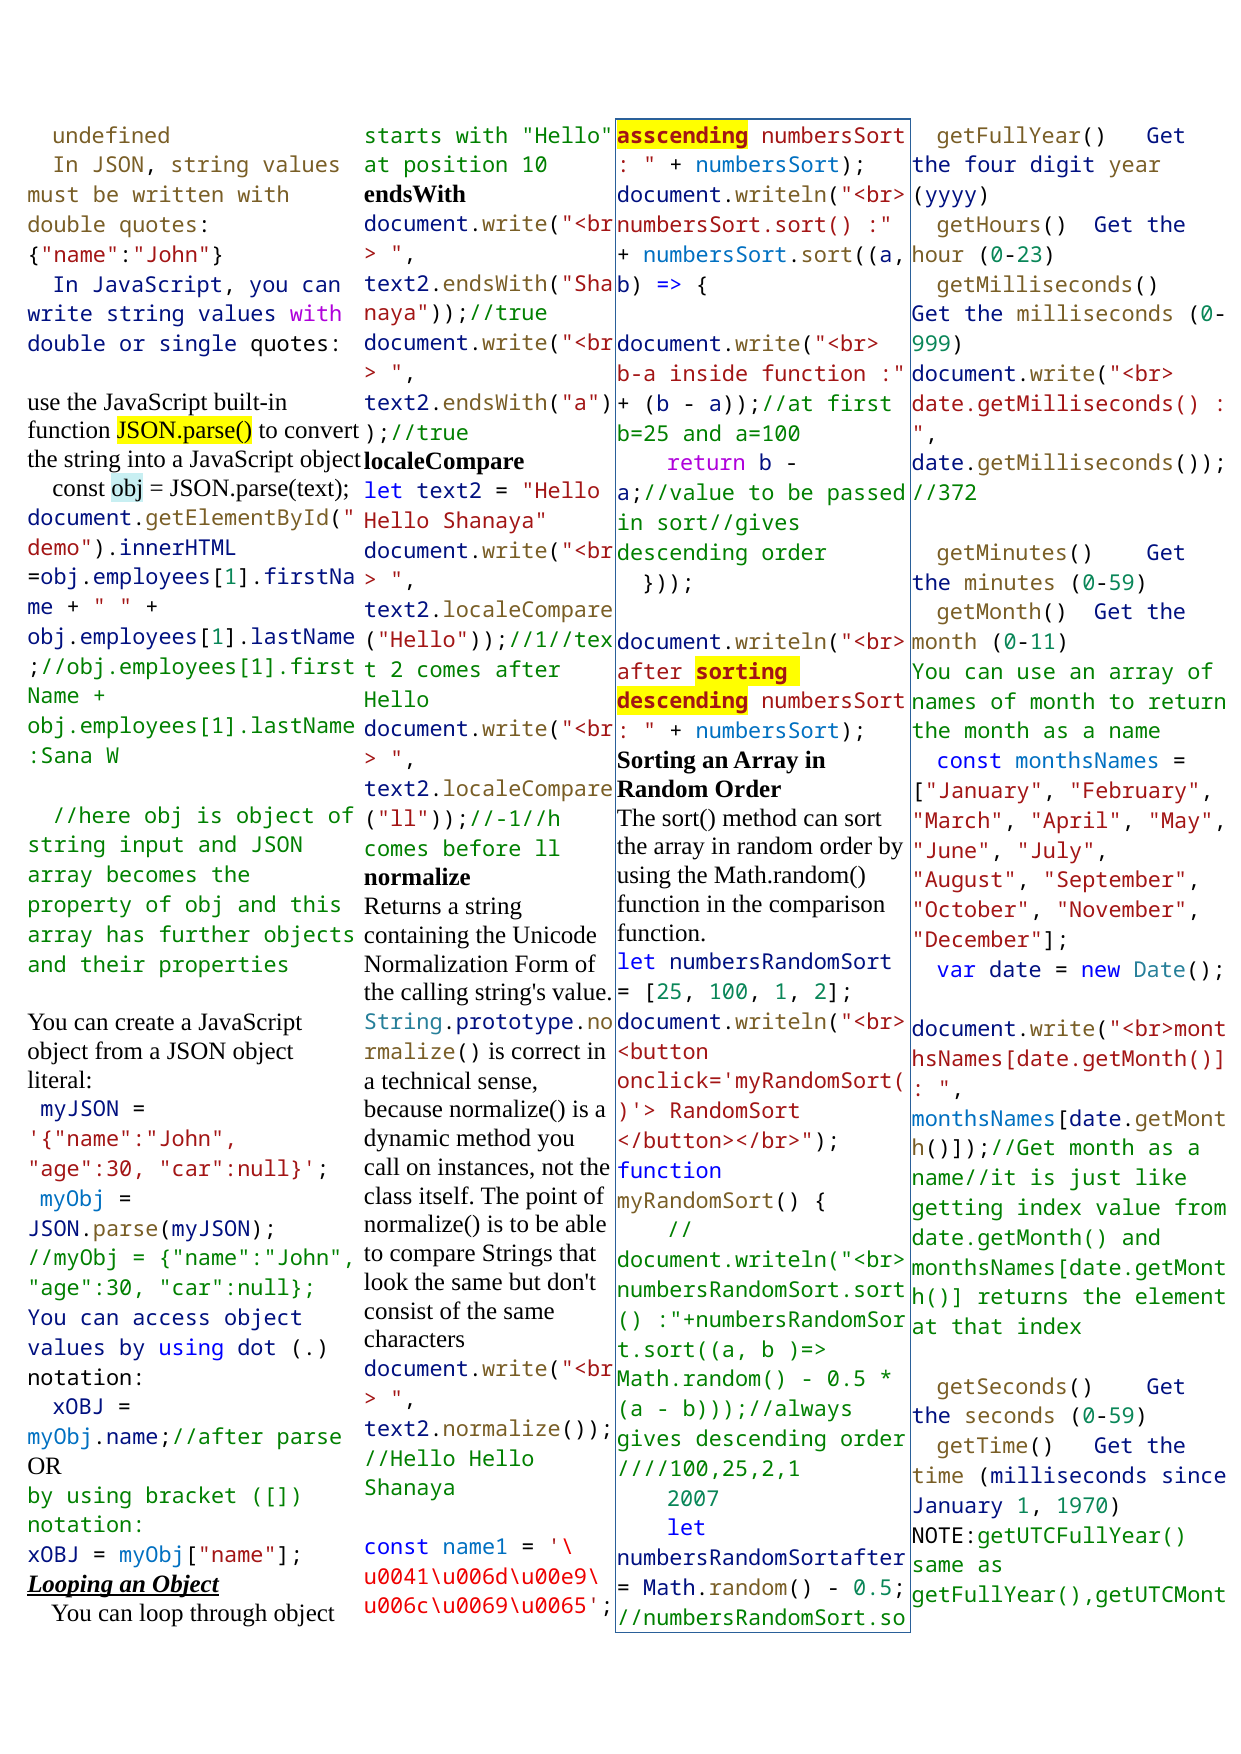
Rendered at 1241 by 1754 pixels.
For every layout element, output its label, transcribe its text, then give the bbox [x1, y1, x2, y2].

table_header asscending numbersSort : " + numbersSort); document.writeln("<br>numbersSort.sort() :" + numbersSort.sort((a, b) => { document.write("<br> b-a inside function :" + (b - a));//at first b=25 and a=100 return b - a;//value to be passed in sort//gives descending order })); document.writeln("<br> after sorting descending numbersSort : " + numbersSort); Sorting an Array in Random Order The sort() method can sort the array in random order by using the Math.random() function in the comparison function. let numbersRandomSort = [25, 100, 1, 2]; document.writeln("<br> <button onclick='myRandomSort()'> RandomSort </button></br>"); function myRandomSort() { // document.writeln("<br>numbersRandomSort.sort() :"+numbersRandomSort.sort((a, b )=> Math.random() - 0.5 * (a - b)));//always gives descending order ////100,25,2,1 2007 let numbersRandomSortafter = Math.random() - 0.5; //numbersRandomSort.so [616, 120, 910, 1632]
